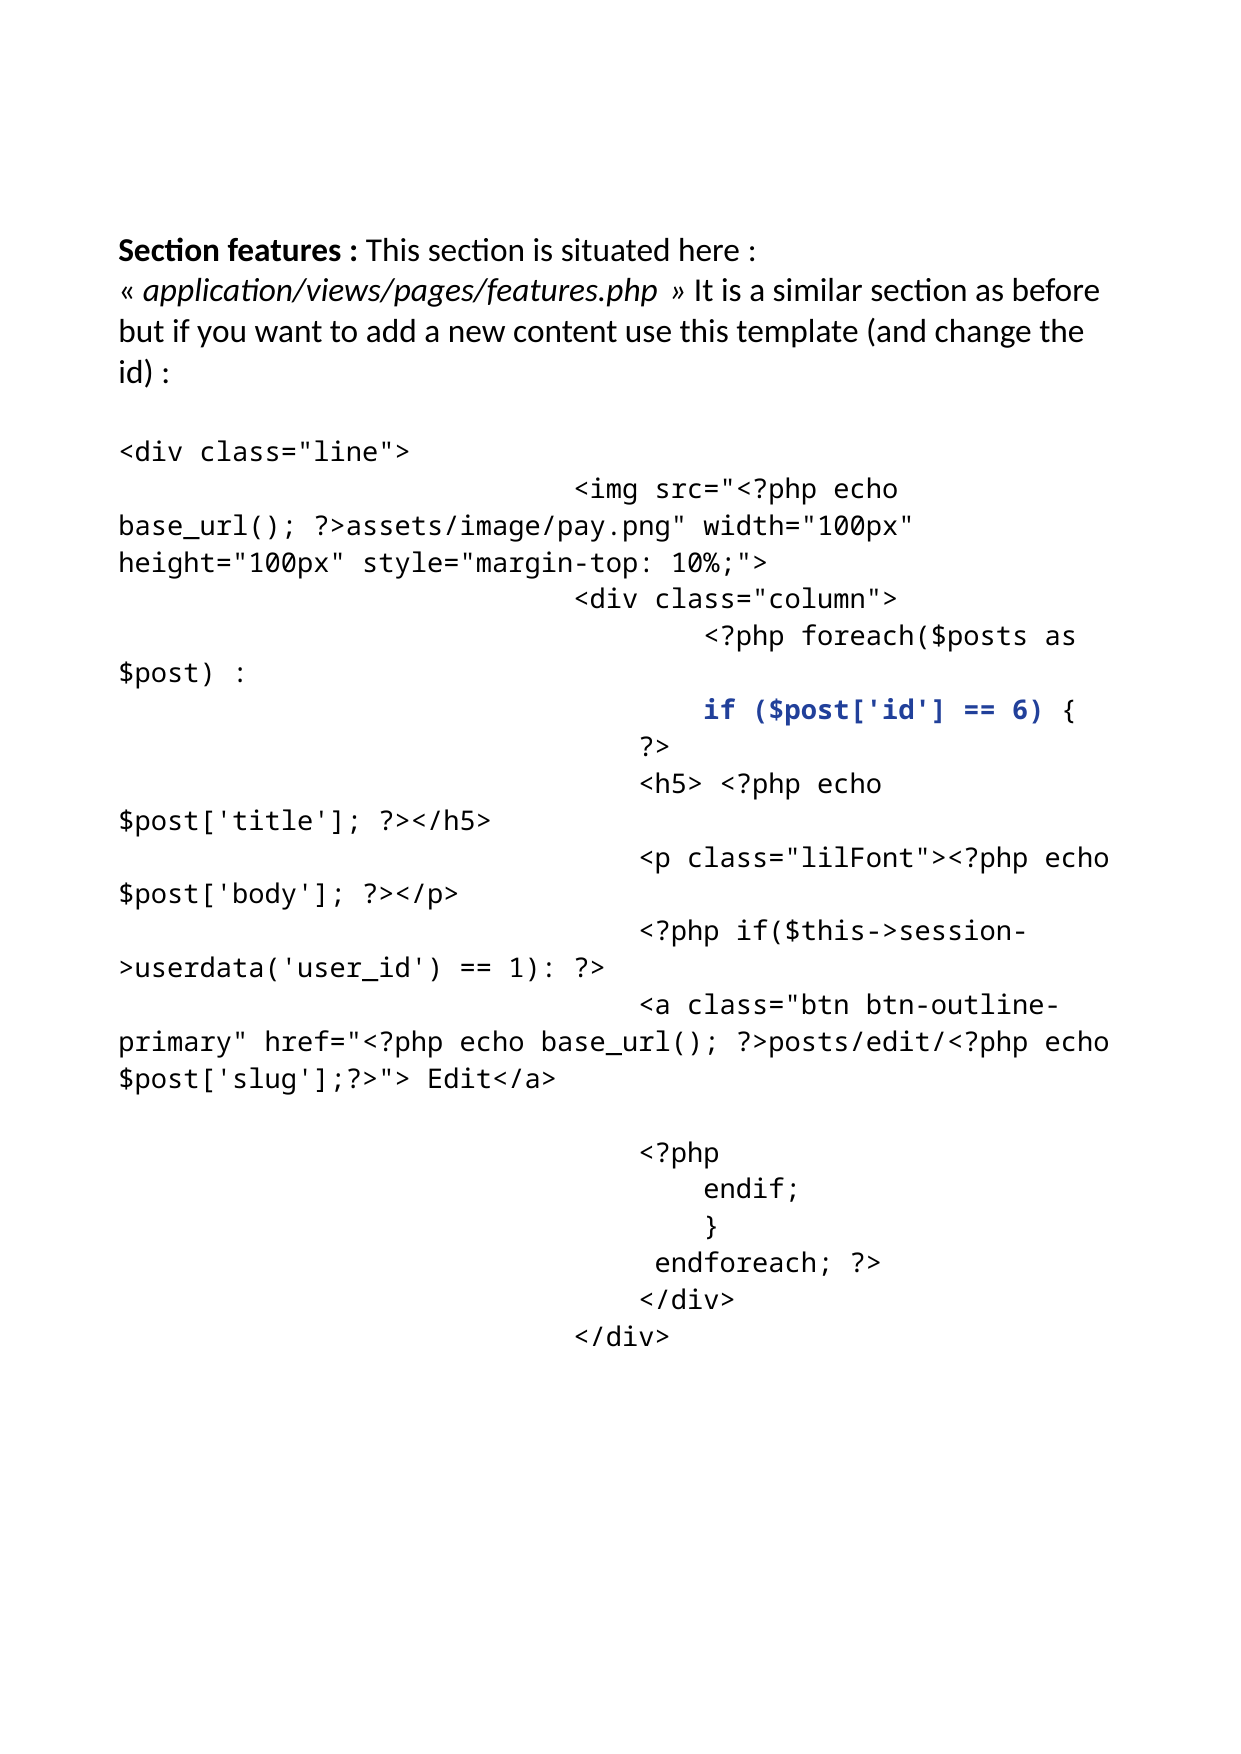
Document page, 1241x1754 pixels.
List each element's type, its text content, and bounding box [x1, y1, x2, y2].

text <a class="btn btn-outline-primary" href="<?php echo base_url(); ?>posts/edit/<?php echo $post['slug'];?>"> Edit</a> [118, 986, 1122, 1096]
text <p class="lilFont"><?php echo $post['body']; ?></p> [118, 838, 1122, 912]
text Section features : This section is situated here : « application/views/pages/features.php » It is a similar section as before but if you want to add a new content use this template (and change the id) : [118, 229, 1122, 392]
text <img src="<?php echo base_url(); ?>assets/image/pay.png" width="100px" height="100px" style="margin-top: 10%;"> [118, 469, 1122, 580]
text <h5> <?php echo $post['title']; ?></h5> [118, 764, 1122, 838]
text endif; [118, 1170, 1122, 1207]
text <div class="column"> [118, 580, 1122, 617]
text } [118, 1207, 1122, 1244]
text </div> [118, 1317, 1122, 1354]
text if ($post['id'] == 6) { [118, 691, 1122, 727]
text <div class="line"> [118, 432, 1122, 469]
text </div> [118, 1281, 1122, 1317]
text endforeach; ?> [118, 1244, 1122, 1281]
text <?php [118, 1133, 1122, 1170]
text <?php if($this->session->userdata('user_id') == 1): ?> [118, 912, 1122, 986]
text ?> [118, 727, 1122, 764]
text <?php foreach($posts as $post) : [118, 617, 1122, 691]
